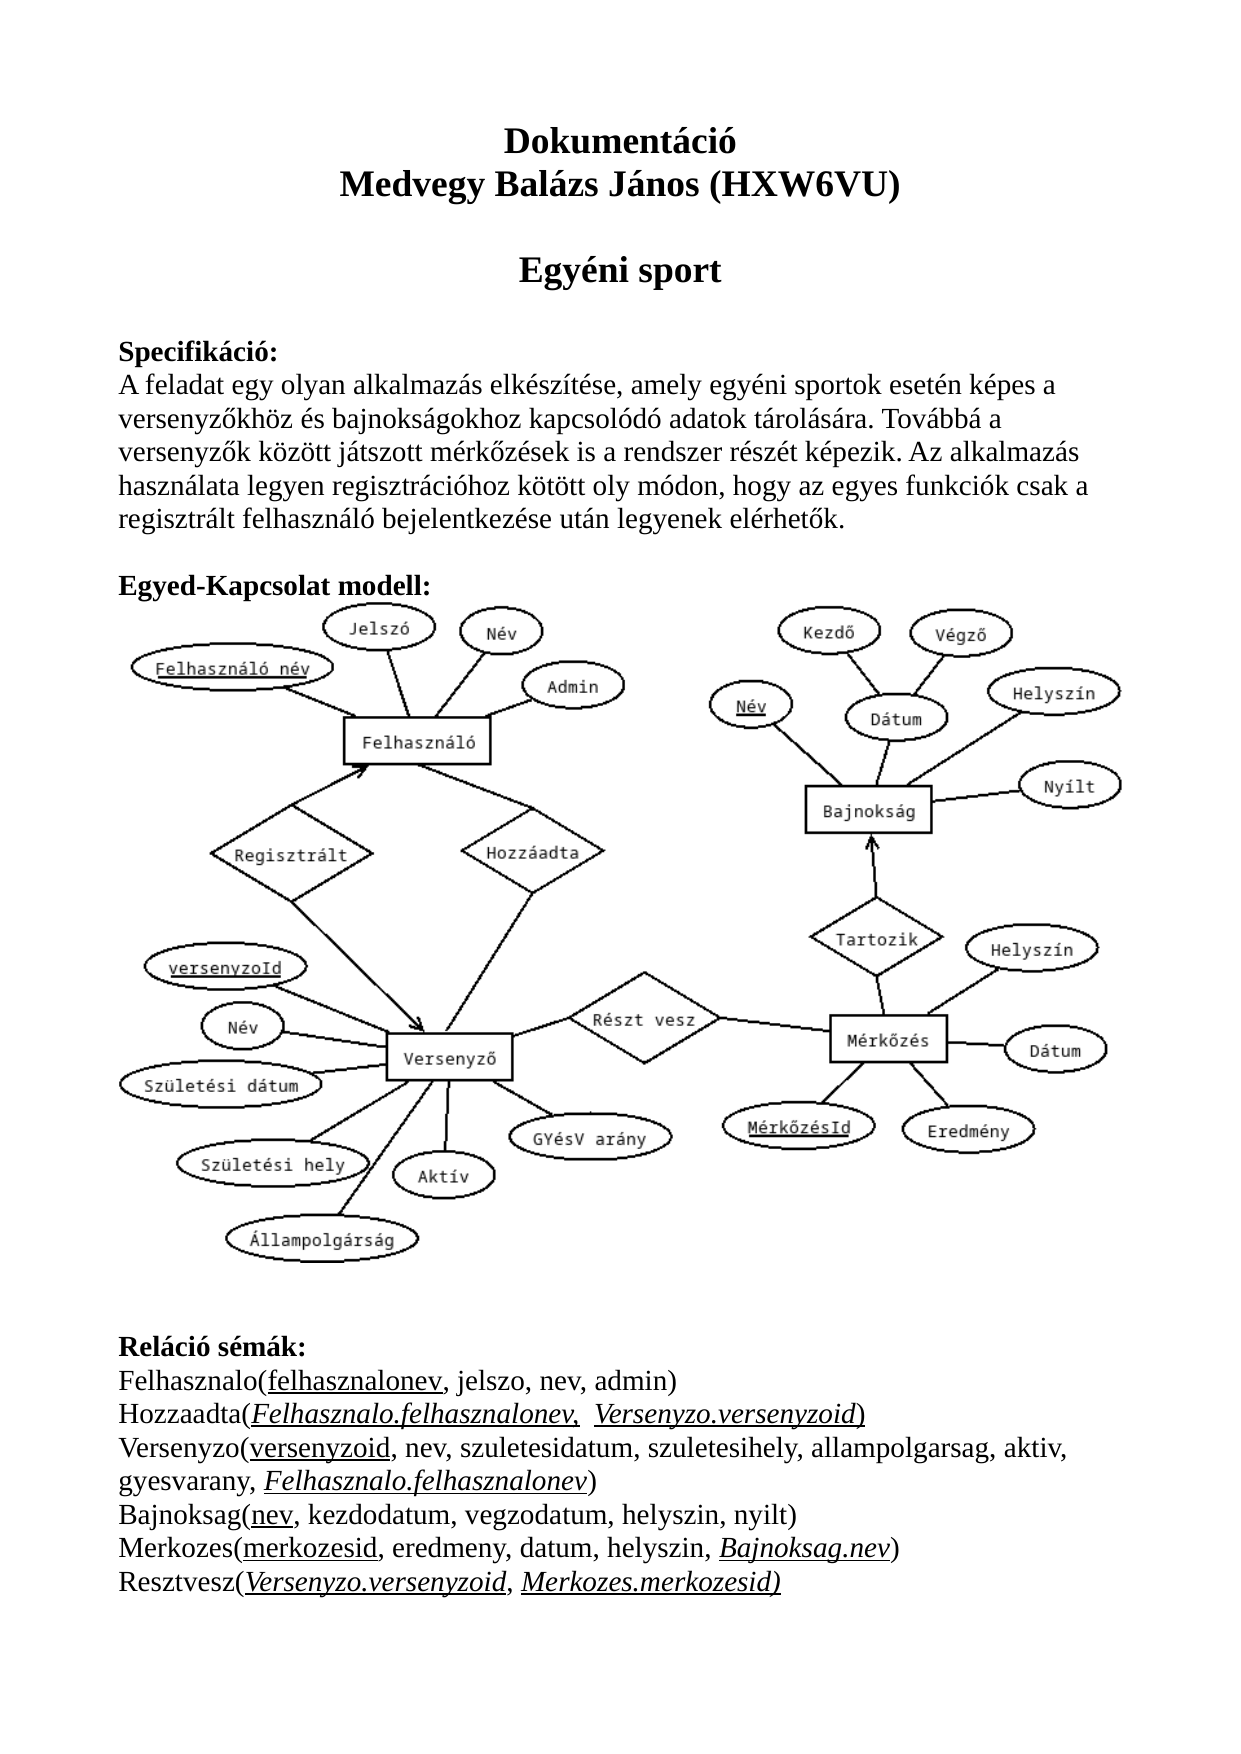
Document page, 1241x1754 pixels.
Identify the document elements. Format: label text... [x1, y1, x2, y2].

text Merkozes(merkozesid, eredmeny, datum, helyszin, Bajnoksag.nev) [118, 1531, 1122, 1564]
text Hozzaadta(Felhasznalo.felhasznalonev, Versenyzo.versenyzoid) [118, 1396, 1122, 1430]
text Bajnoksag(nev, kezdodatum, vegzodatum, helyszin, nyilt) [118, 1497, 1122, 1531]
picture [118, 602, 1123, 1263]
text Resztvesz(Versenyzo.versenyzoid, Merkozes.merkozesid) [118, 1564, 1122, 1598]
text Dokumentáció [118, 118, 1122, 161]
text Specifikáció: [118, 334, 1122, 367]
text Egyéni sport [118, 247, 1122, 291]
text A feladat egy olyan alkalmazás elkészítése, amely egyéni sportok esetén képes a versenyzőkhöz és bajnokságokhoz kapcsolódó adatok tárolására. Továbbá a versenyzők között játszott mérkőzések is a rendszer részét képezik. Az alkalmazás használata legyen regisztrációhoz kötött oly módon, hogy az egyes funkciók csak a regisztrált felhasználó bejelentkezése után legyenek elérhetők. [118, 367, 1122, 535]
text Medvegy Balázs János (HXW6VU) [118, 161, 1122, 204]
text Reláció sémák: [118, 1329, 1122, 1363]
text Versenyzo(versenyzoid, nev, szuletesidatum, szuletesihely, allampolgarsag, aktiv, gyesvarany, Felhasznalo.felhasznalonev) [118, 1430, 1122, 1497]
text Felhasznalo(felhasznalonev, jelszo, nev, admin) [118, 1363, 1122, 1396]
text Egyed-Kapcsolat modell: [118, 568, 1122, 602]
